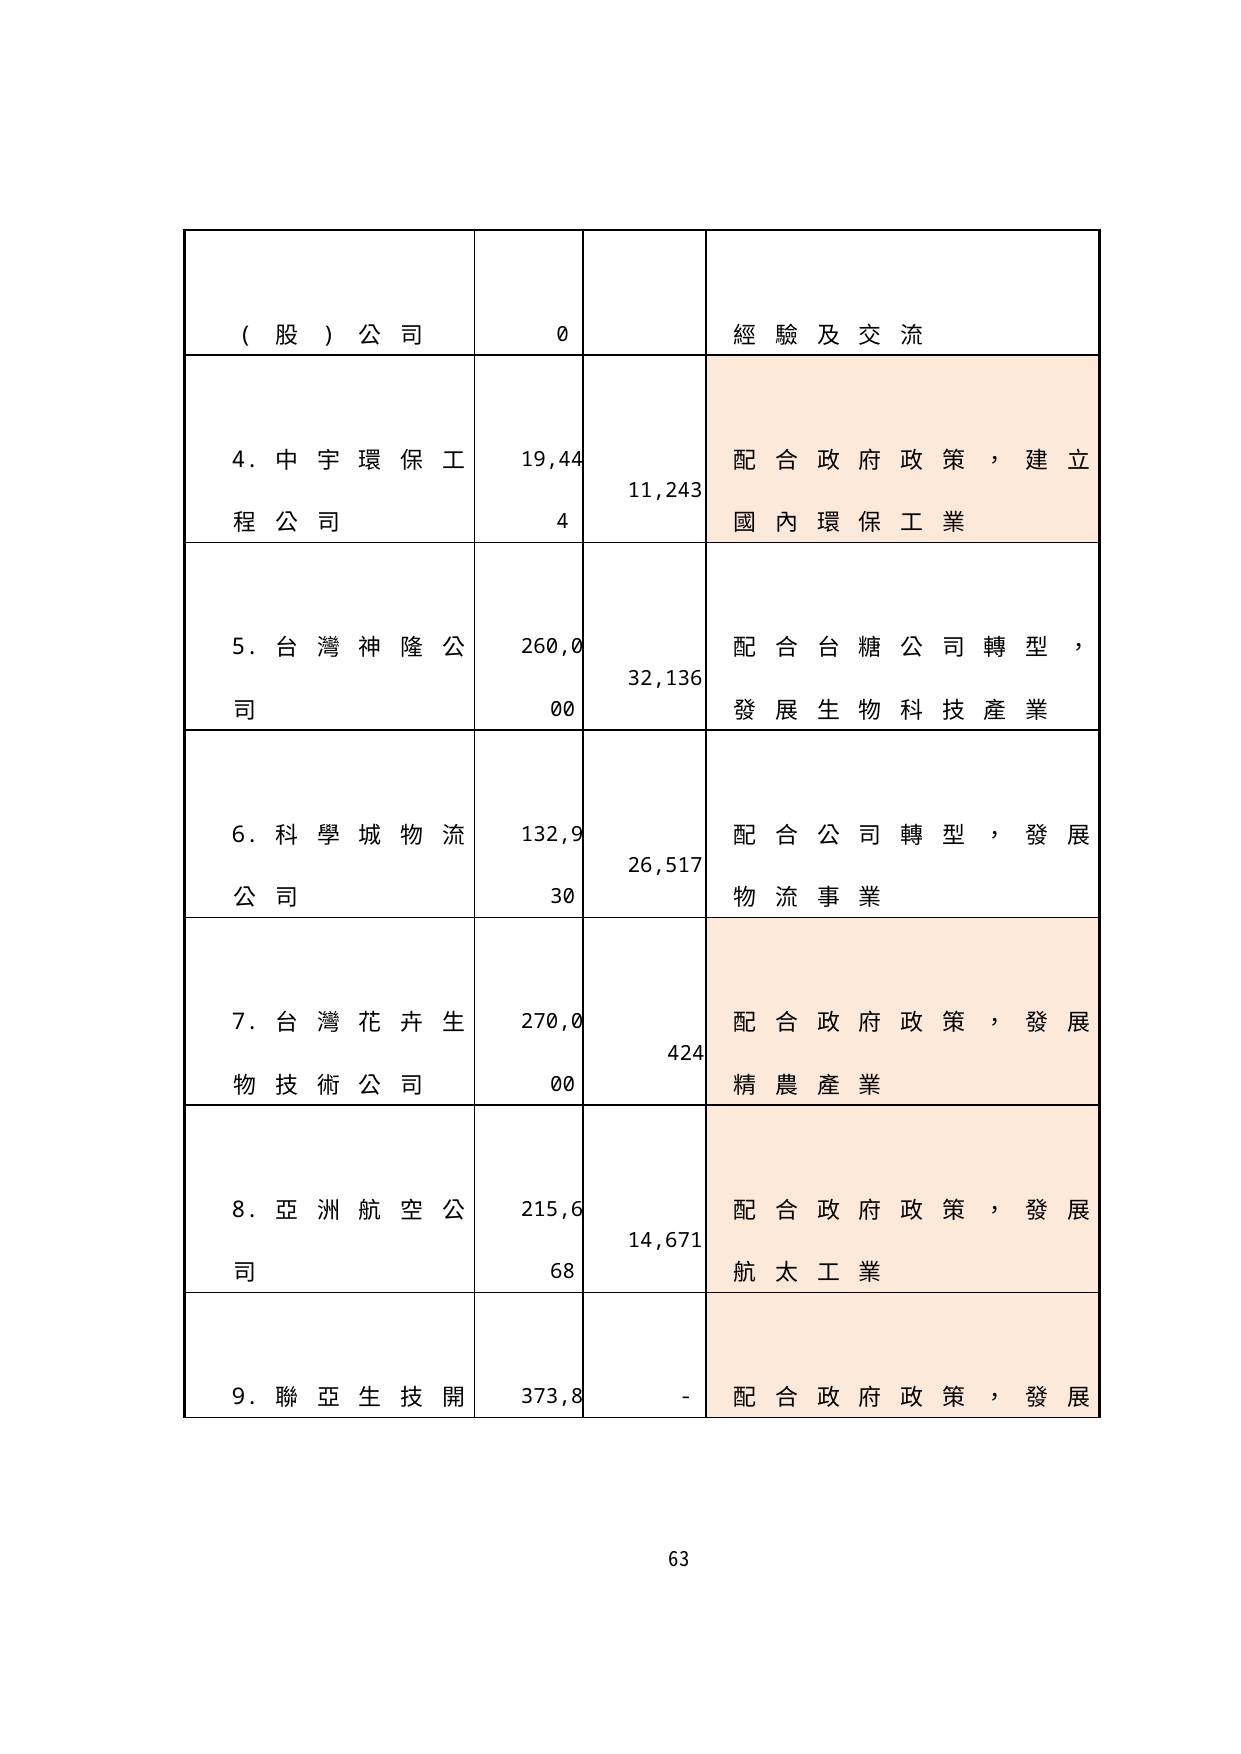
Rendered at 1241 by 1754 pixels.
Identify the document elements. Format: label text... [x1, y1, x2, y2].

table_cell - [584, 1293, 705, 1417]
table_cell 11,243 [584, 356, 705, 542]
table_cell 373,8 [475, 1293, 582, 1417]
table_cell (股)公司 [186, 231, 474, 354]
table_cell 26,517 [584, 731, 705, 917]
table_cell 配合公司轉型，發展物流事業 [707, 731, 1098, 917]
table_cell 132,930 [475, 731, 582, 917]
table_cell 配合台糖公司轉型，發展生物科技產業 [707, 543, 1098, 729]
table_cell [584, 231, 705, 354]
table_cell 260,000 [475, 543, 582, 729]
table_cell 8.亞洲航空公司 [186, 1106, 474, 1292]
table_cell 7.台灣花卉生物技術公司 [186, 918, 474, 1104]
table_cell 215,668 [475, 1106, 582, 1292]
table_cell 配合政府政策，發展精農產業 [707, 918, 1098, 1104]
table_cell 配合政府政策，發展航太工業 [707, 1106, 1098, 1292]
table_cell 9.聯亞生技開 [186, 1293, 474, 1417]
table_cell 5.台灣神隆公司 [186, 543, 474, 729]
table_cell 4.中宇環保工程公司 [186, 356, 474, 542]
table_cell 配合政府政策，發展 [707, 1293, 1098, 1417]
table_cell 0 [475, 231, 582, 354]
table_cell 32,136 [584, 543, 705, 729]
table_cell 424 [584, 918, 705, 1104]
table_cell 14,671 [584, 1106, 705, 1292]
table_cell 配合政府政策，建立國內環保工業 [707, 356, 1098, 542]
table_cell 19,444 [475, 356, 582, 542]
table_cell 6.科學城物流公司 [186, 731, 474, 917]
table_cell 270,000 [475, 918, 582, 1104]
table_cell 經驗及交流 [707, 231, 1098, 354]
